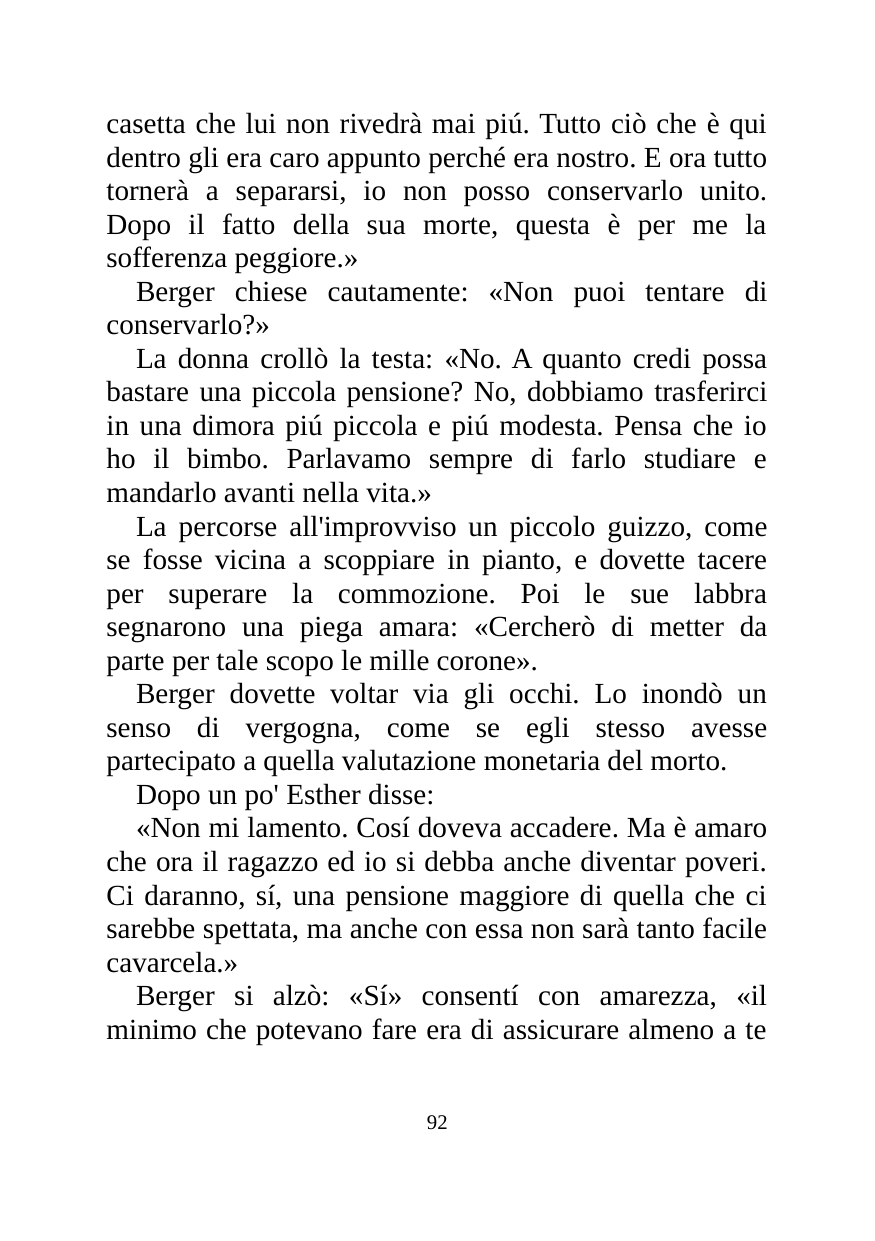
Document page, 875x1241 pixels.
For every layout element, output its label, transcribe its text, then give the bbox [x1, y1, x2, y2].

text La percorse all'improvviso un piccolo guizzo, come se fosse vicina a scoppiare in pianto, e dovette tacere per superare la commozione. Poi le sue labbra segnarono una piega amara: «Cercherò di metter da parte per tale scopo le mille corone». [106, 509, 768, 676]
text Berger chiese cautamente: «Non puoi tentare di conservarlo?» [106, 274, 768, 341]
text «Non mi lamento. Cosí doveva accadere. Ma è amaro che ora il ragazzo ed io si debba anche diventar poveri. Ci daranno, sí, una pensione maggiore di quella che ci sarebbe spettata, ma anche con essa non sarà tanto facile cavarcela.» [106, 811, 768, 978]
text La donna crollò la testa: «No. A quanto credi possa bastare una piccola pensione? No, dobbiamo trasferirci in una dimora piú piccola e piú modesta. Pensa che io ho il bimbo. Parlavamo sempre di farlo studiare e mandarlo avanti nella vita.» [106, 341, 768, 509]
text Berger dovette voltar via gli occhi. Lo inondò un senso di vergogna, come se egli stesso avesse partecipato a quella valutazione monetaria del morto. [106, 676, 768, 777]
text Berger si alzò: «Sí» consentí con amarezza, «il minimo che potevano fare era di assicurare almeno a te [106, 978, 768, 1045]
text Dopo un po' Esther disse: [106, 777, 768, 811]
text casetta che lui non rivedrà mai piú. Tutto ciò che è qui dentro gli era caro appunto perché era nostro. E ora tutto tornerà a separarsi, io non posso conservarlo unito. Dopo il fatto della sua morte, questa è per me la sofferenza peggiore.» [106, 106, 768, 274]
